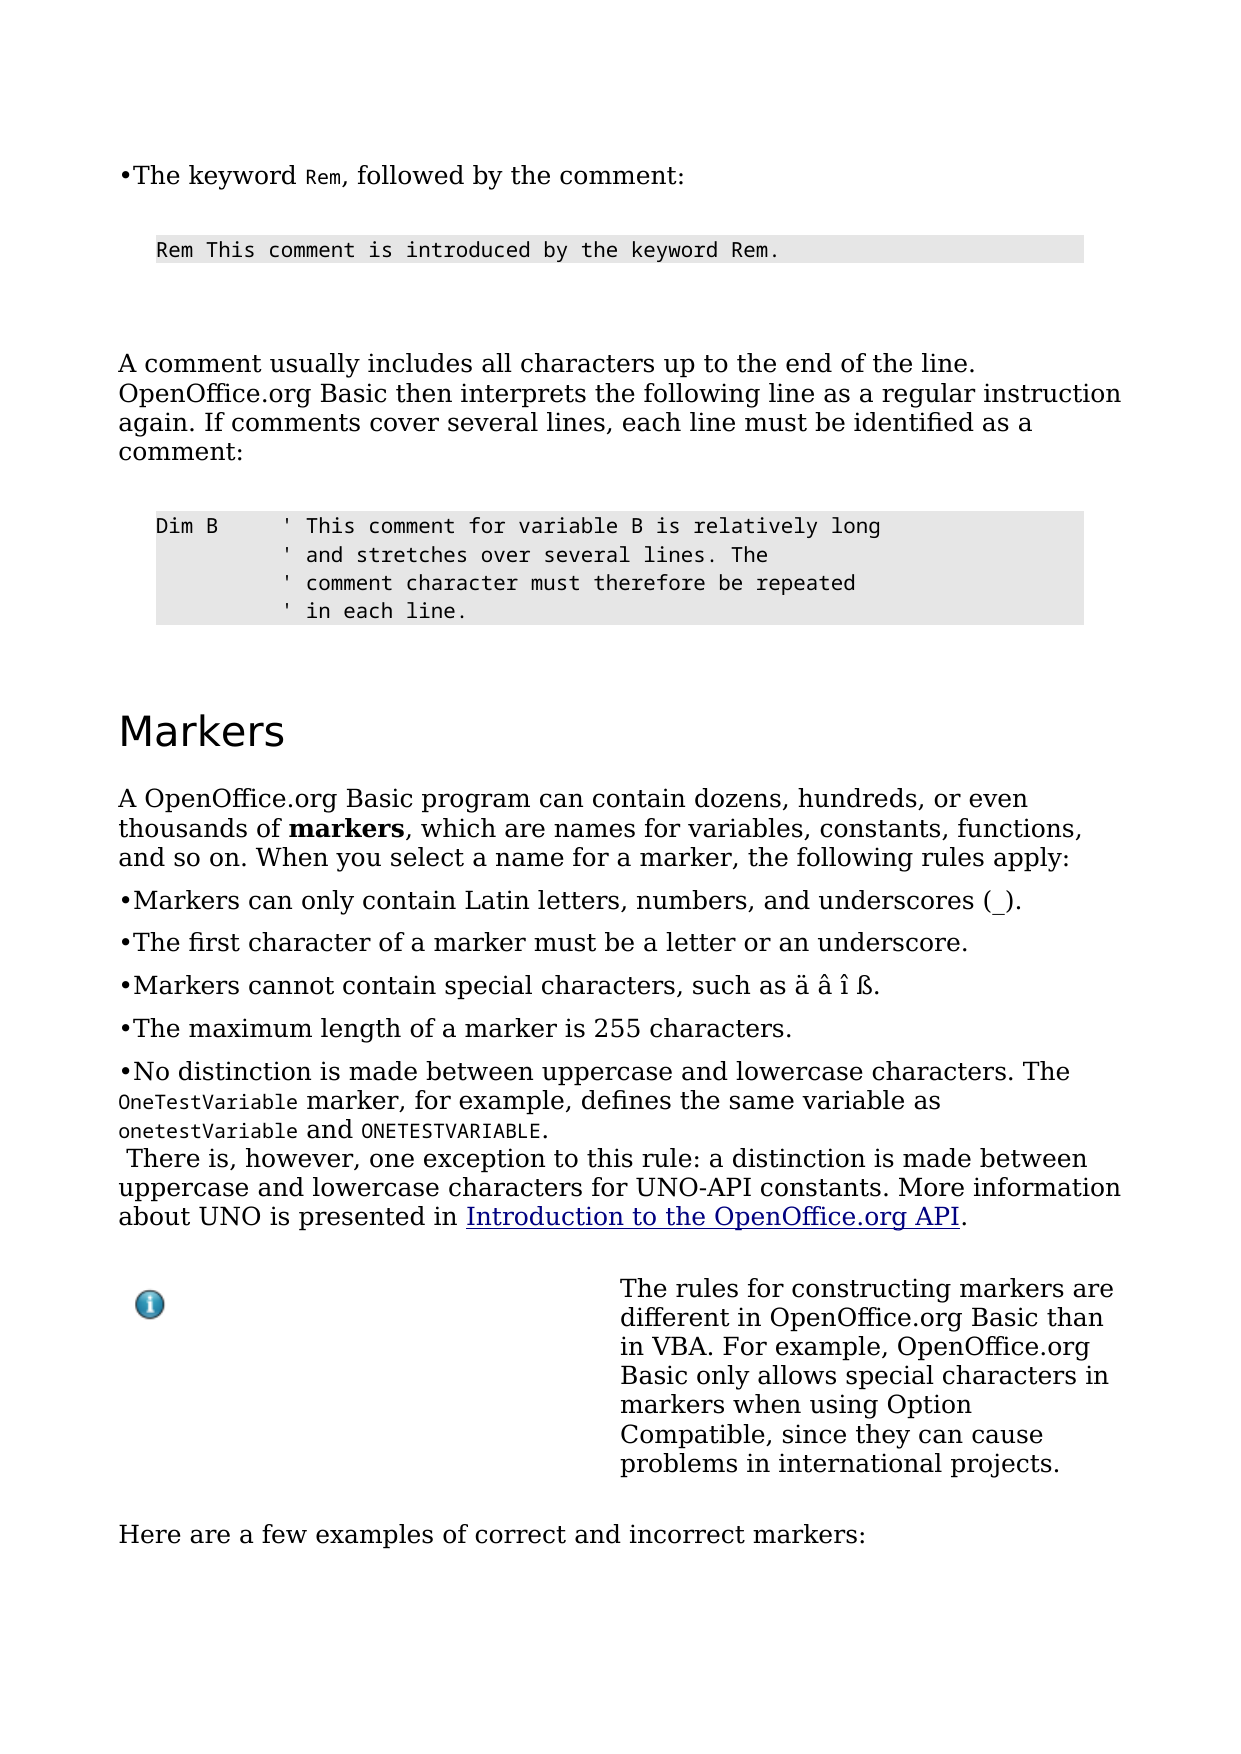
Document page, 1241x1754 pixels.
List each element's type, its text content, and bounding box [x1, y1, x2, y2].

table_header The rules for constructing markers are different in OpenOffice.org Basic than in VBA. For example, OpenOffice.org Basic only allows special characters in markers when using Option Compatible, since they can cause problems in international projects. [620, 1268, 1122, 1486]
text Here are a few examples of correct and incorrect markers: [118, 1521, 1122, 1550]
subtitle Markers [118, 708, 1122, 756]
text A OpenOffice.org Basic program can contain dozens, hundreds, or even thousands of markers, which are names for variables, constants, functions, and so on. When you select a name for a marker, the following rules apply: [118, 785, 1122, 872]
text A comment usually includes all characters up to the end of the line. OpenOffice.org Basic then interprets the following line as a regular instruction again. If comments cover several lines, each line must be identified as a comment: [118, 350, 1122, 466]
list The keyword Rem, followed by the comment: [118, 161, 1122, 190]
list Markers can only contain Latin letters, numbers, and underscores (_). [118, 886, 1122, 915]
list Markers cannot contain special characters, such as ä â î ß. [118, 971, 1122, 1001]
picture [118, 1274, 182, 1337]
list No distinction is made between uppercase and lowercase characters. The OneTestVariable marker, for example, defines the same variable as onetestVariable and ONETESTVARIABLE. There is, however, one exception to this rule: a distinction is made between uppercase and lowercase characters for UNO-API constants. More information about UNO is presented in Introduction to the OpenOffice.org API. [118, 1057, 1122, 1232]
list Rem This comment is introduced by the keyword Rem. [156, 235, 1084, 263]
table_header [118, 1268, 620, 1486]
list The first character of a marker must be a letter or an underscore. [118, 929, 1122, 958]
text Dim B ' This comment for variable B is relatively long ' and stretches over several lines. The ' comment character must therefore be repeated ' in each line. [156, 511, 1084, 625]
list The maximum length of a marker is 255 characters. [118, 1014, 1122, 1043]
